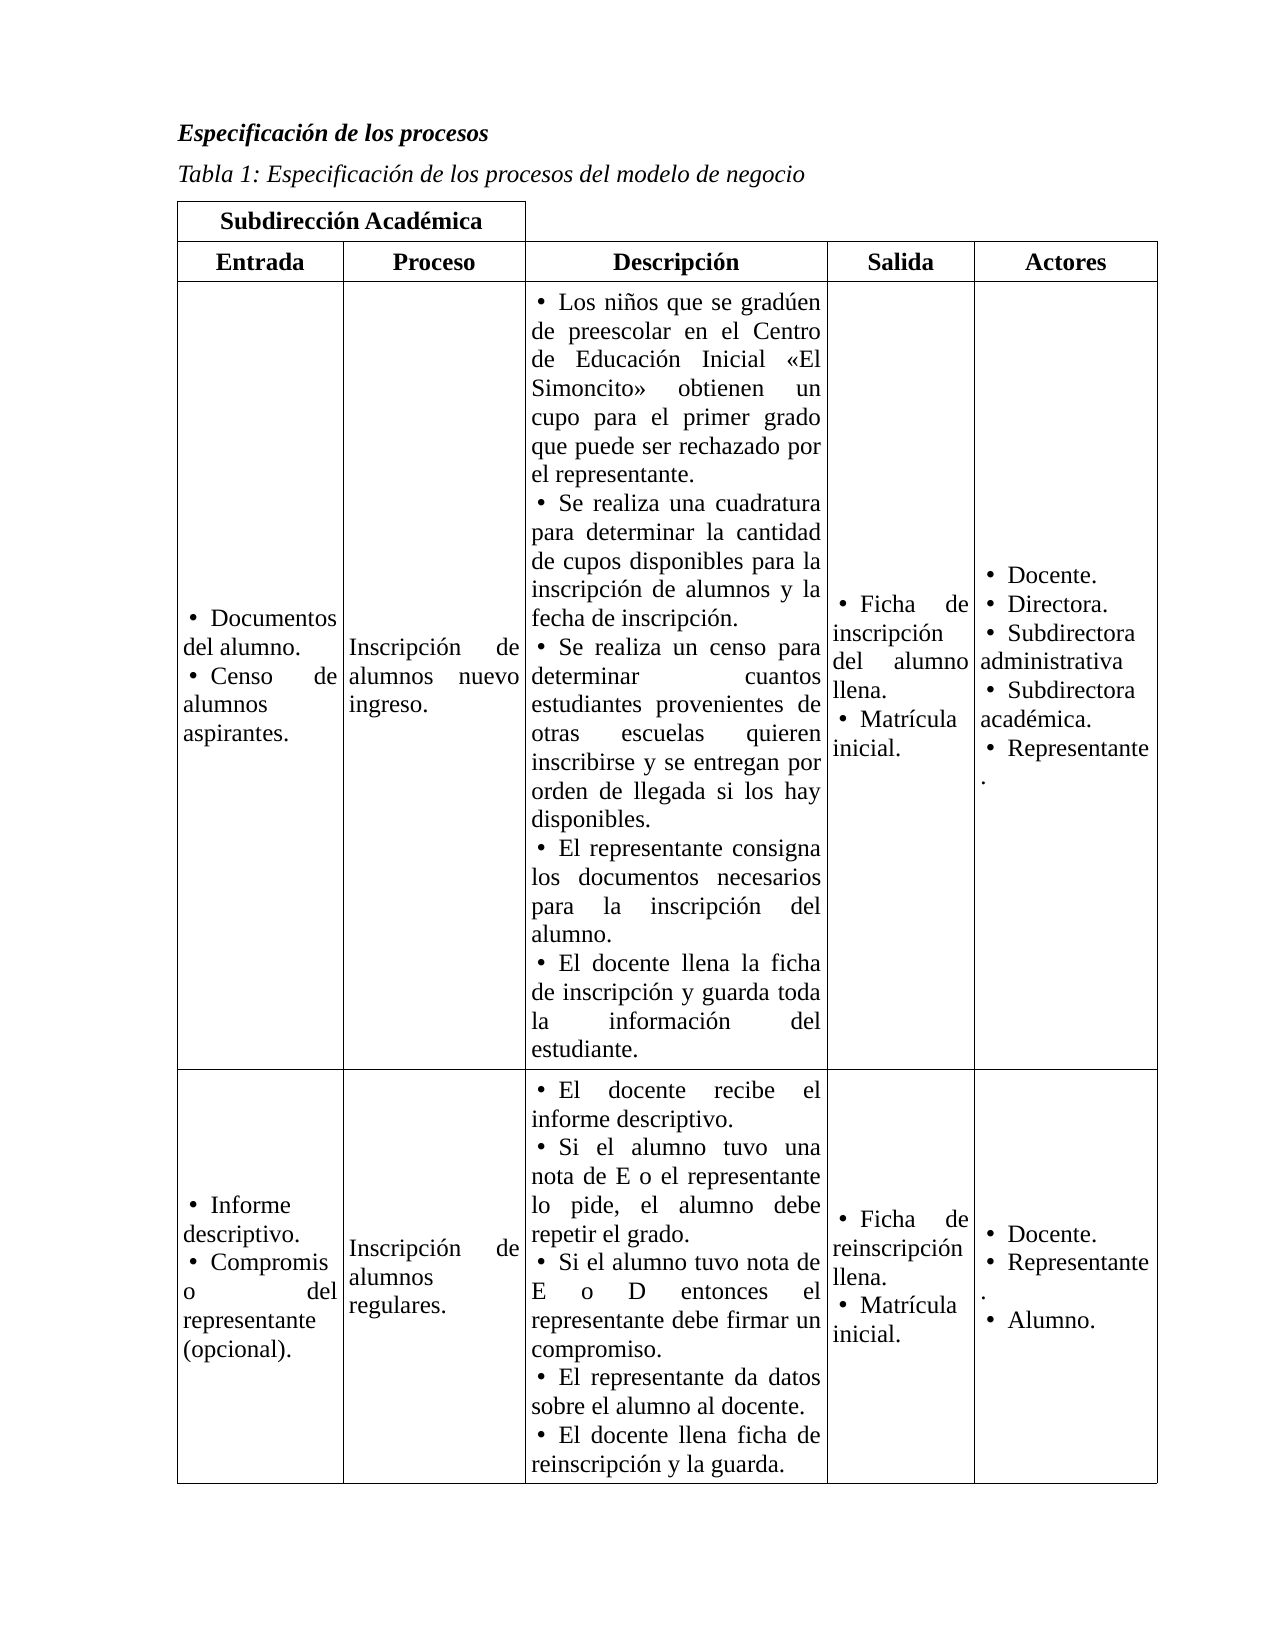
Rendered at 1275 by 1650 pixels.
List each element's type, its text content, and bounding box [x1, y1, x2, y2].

table_cell Inscripción de alumnos nuevo ingreso. [344, 282, 525, 1069]
table_cell Salida [828, 242, 974, 281]
table_cell Descripción [526, 242, 827, 281]
table_cell Docente. Directora. Subdirectora administrativa Subdirectora académica. Representante. [975, 282, 1157, 1069]
table_cell Ficha de inscripción del alumno llena. Matrícula inicial. [828, 282, 974, 1069]
table_cell El docente recibe el informe descriptivo. Si el alumno tuvo una nota de E o el representante lo pide, el alumno debe repetir el grado. Si el alumno tuvo nota de E o D entonces el representante debe firmar un compromiso. El representante da datos sobre el alumno al docente. El docente llena ficha de reinscripción y la guarda. [526, 1070, 827, 1483]
text Tabla 1: Especificación de los procesos del modelo de negocio [177, 159, 1157, 188]
table_cell Documentos del alumno. Censo de alumnos aspirantes. [178, 282, 343, 1069]
subtitle Especificación de los procesos [177, 118, 1157, 147]
table_header Subdirección Académica [178, 202, 525, 241]
table_header [974, 201, 1157, 241]
table_cell Proceso [344, 242, 525, 281]
table_cell Docente. Representante. Alumno. [975, 1070, 1157, 1483]
table_cell Ficha de reinscripción llena. Matrícula inicial. [828, 1070, 974, 1483]
table_cell Inscripción de alumnos regulares. [344, 1070, 525, 1483]
table_cell Informe descriptivo. Compromiso del representante (opcional). [178, 1070, 343, 1483]
table_cell Los niños que se gradúen de preescolar en el Centro de Educación Inicial «El Simoncito» obtienen un cupo para el primer grado que puede ser rechazado por el representante. Se realiza una cuadratura para determinar la cantidad de cupos disponibles para la inscripción de alumnos y la fecha de inscripción. Se realiza un censo para determinar cuantos estudiantes provenientes de otras escuelas quieren inscribirse y se entregan por orden de llegada si los hay disponibles. El representante consigna los documentos necesarios para la inscripción del alumno. El docente llena la ficha de inscripción y guarda toda la información del estudiante. [526, 282, 827, 1069]
table_header [526, 201, 827, 241]
table_cell Entrada [178, 242, 343, 281]
table_header [827, 201, 974, 241]
table_cell Actores [975, 242, 1157, 281]
